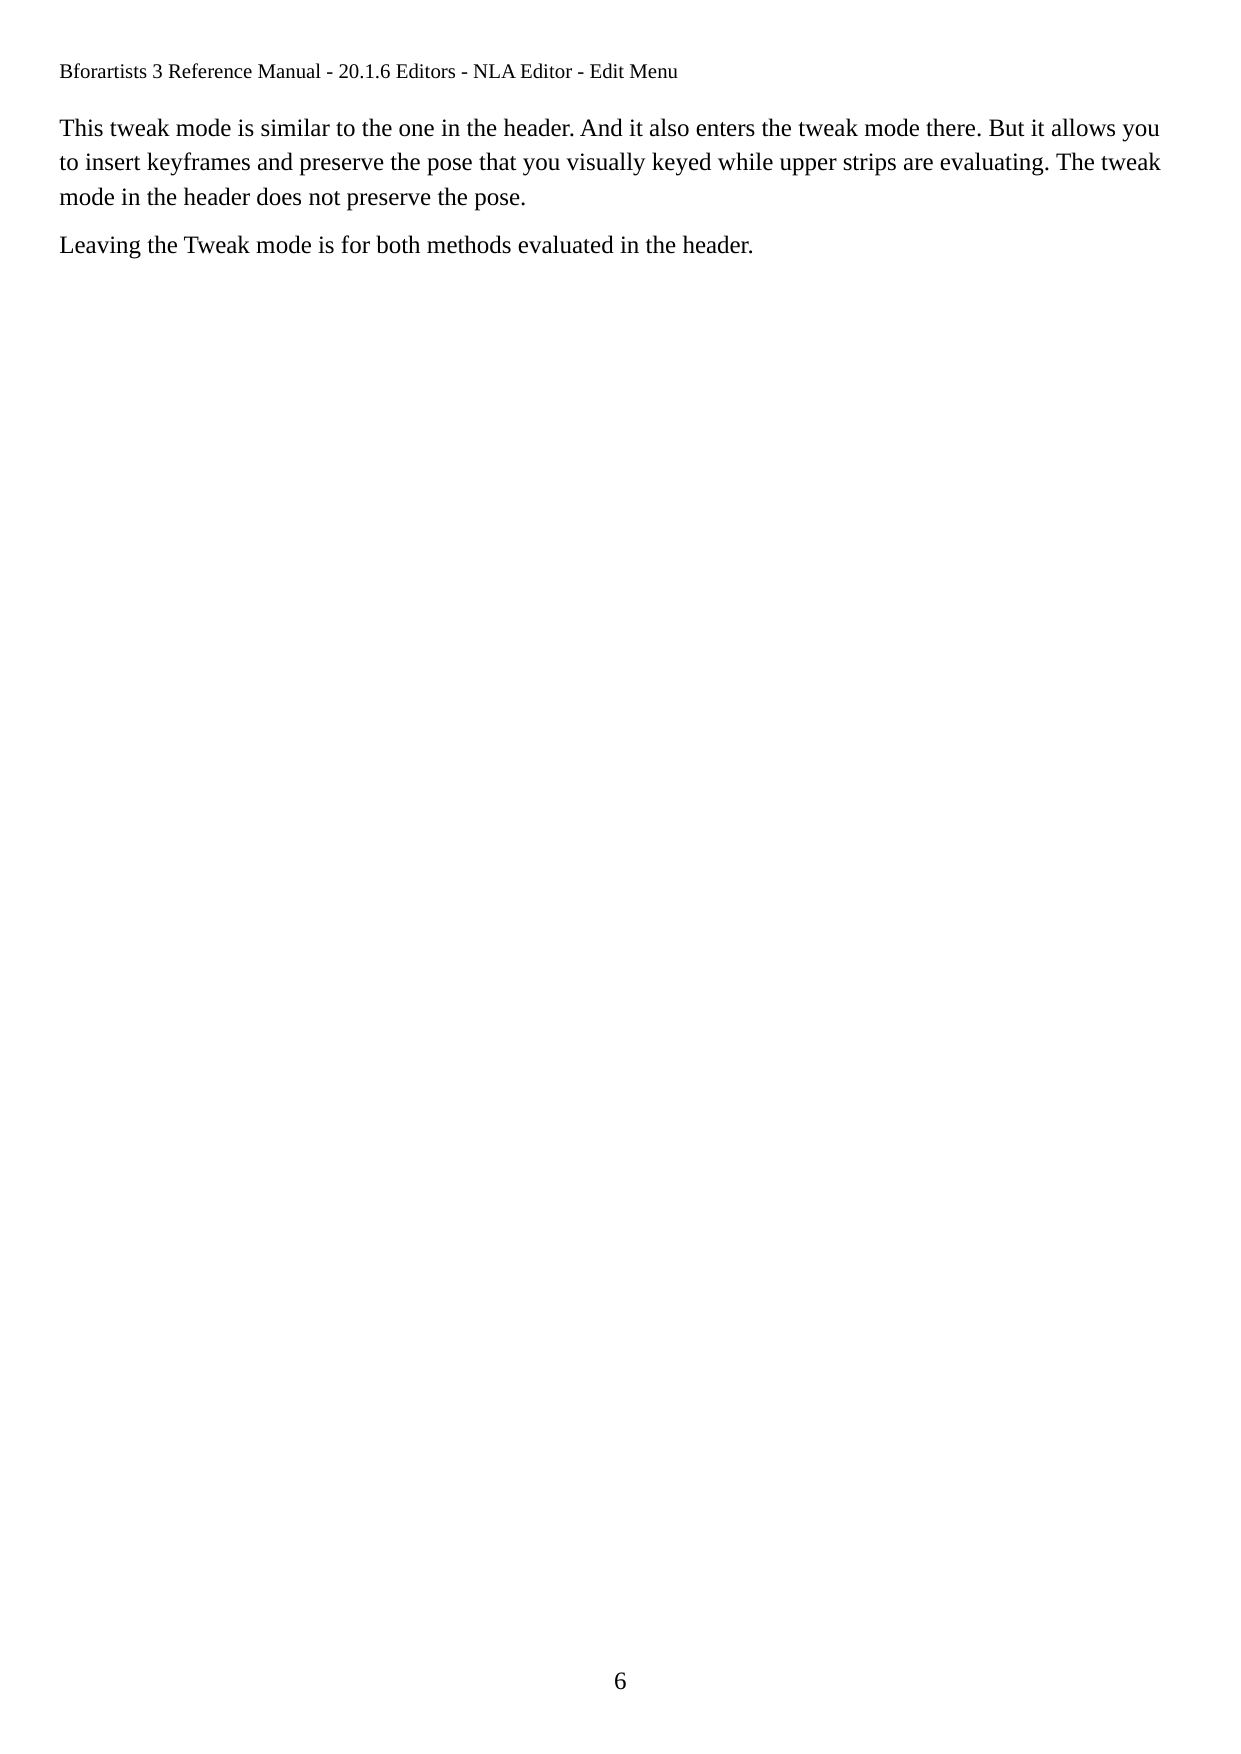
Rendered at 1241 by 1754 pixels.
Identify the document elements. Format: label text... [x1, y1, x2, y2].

text This tweak mode is similar to the one in the header. And it also enters the tweak mode there. But it allows you to insert keyframes and preserve the pose that you visually keyed while upper strips are evaluating. The tweak mode in the header does not preserve the pose. [59, 113, 1181, 210]
text Leaving the Tweak mode is for both methods evaluated in the header. [59, 231, 1181, 259]
